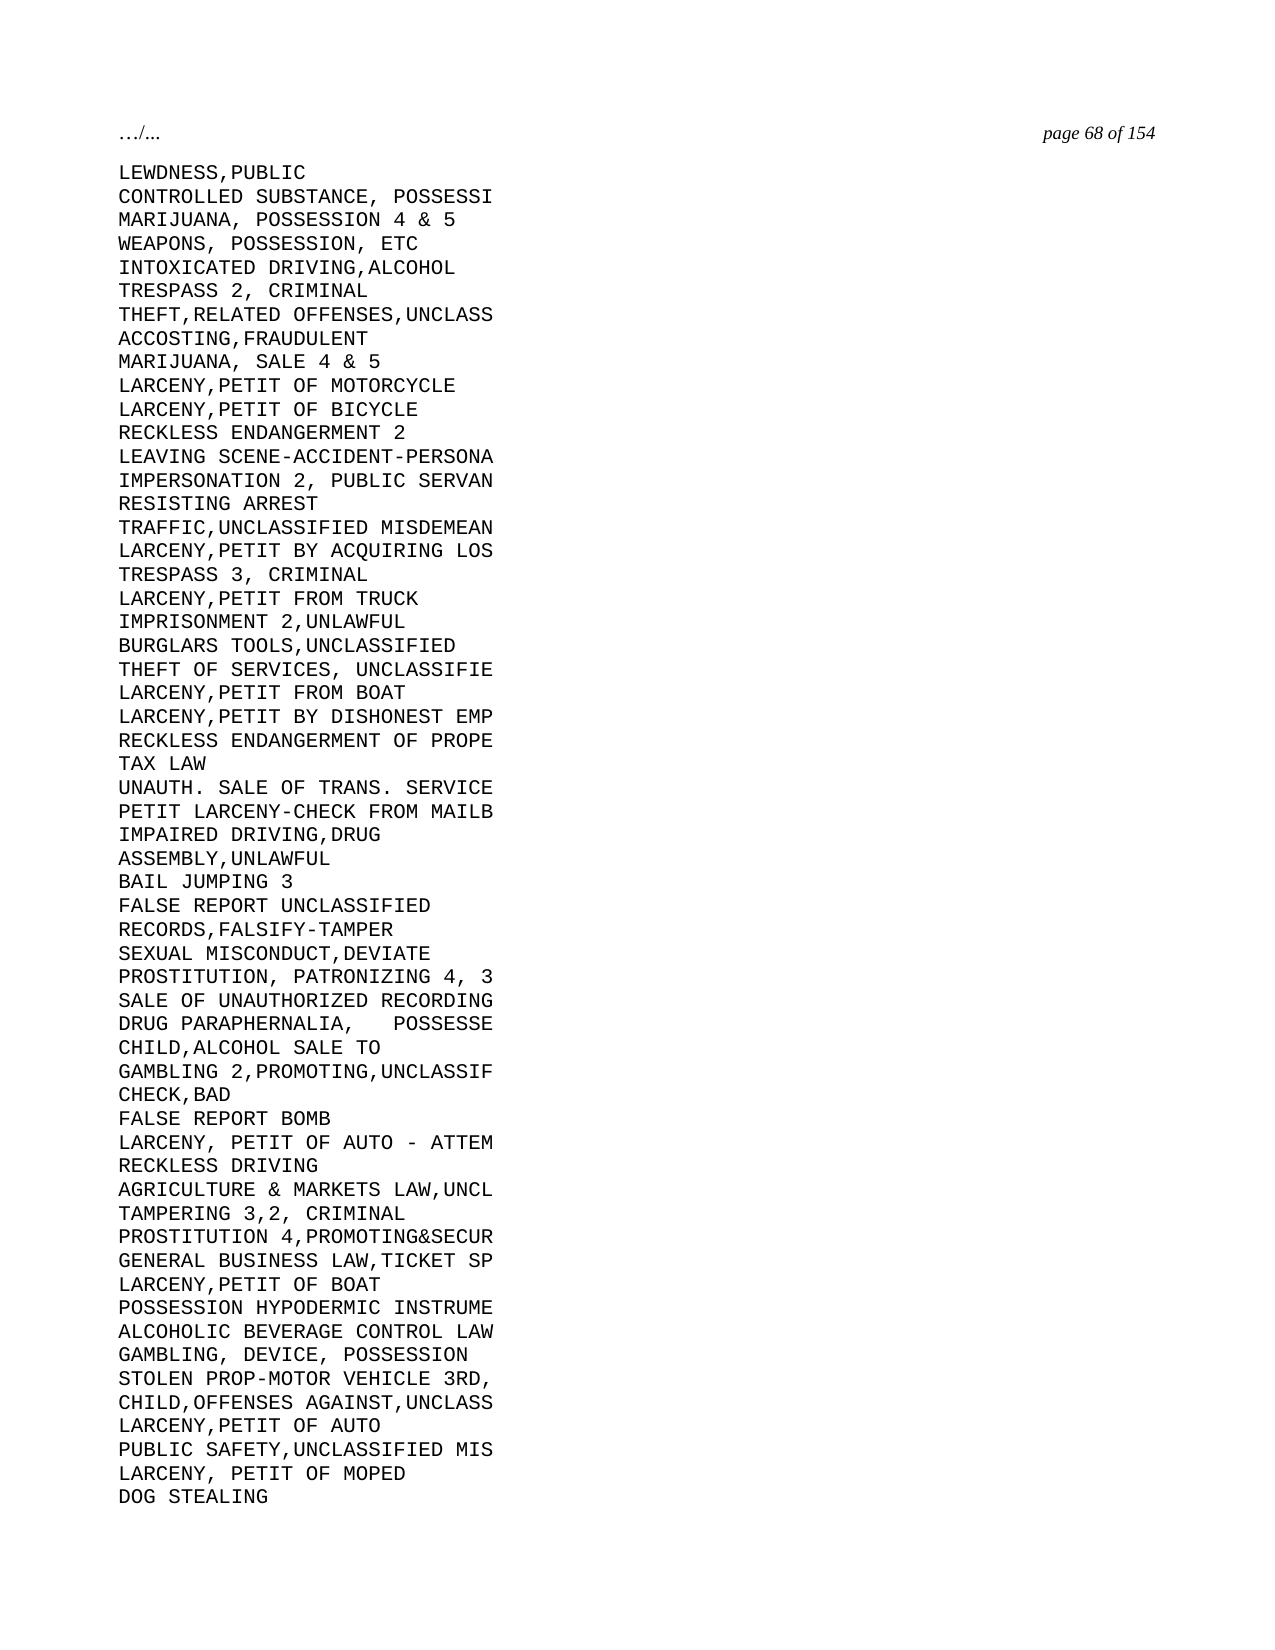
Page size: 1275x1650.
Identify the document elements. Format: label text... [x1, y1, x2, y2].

text LARCENY,PETIT OF AUTO [118, 1415, 1157, 1439]
text STOLEN PROP-MOTOR VEHICLE 3RD, [118, 1368, 1157, 1392]
text THEFT,RELATED OFFENSES,UNCLASS [118, 304, 1157, 328]
text CHECK,BAD [118, 1084, 1157, 1108]
text RESISTING ARREST [118, 493, 1157, 517]
text LARCENY, PETIT OF AUTO - ATTEM [118, 1132, 1157, 1155]
text CHILD,ALCOHOL SALE TO [118, 1037, 1157, 1061]
text DRUG PARAPHERNALIA, POSSESSE [118, 1013, 1157, 1037]
text LARCENY,PETIT FROM TRUCK [118, 588, 1157, 611]
text SEXUAL MISCONDUCT,DEVIATE [118, 942, 1157, 966]
text IMPERSONATION 2, PUBLIC SERVAN [118, 469, 1157, 493]
text POSSESSION HYPODERMIC INSTRUME [118, 1297, 1157, 1321]
text IMPAIRED DRIVING,DRUG [118, 824, 1157, 848]
text ALCOHOLIC BEVERAGE CONTROL LAW [118, 1321, 1157, 1344]
text WEAPONS, POSSESSION, ETC [118, 233, 1157, 257]
text ACCOSTING,FRAUDULENT [118, 328, 1157, 351]
text PUBLIC SAFETY,UNCLASSIFIED MIS [118, 1439, 1157, 1463]
text LEAVING SCENE-ACCIDENT-PERSONA [118, 446, 1157, 469]
text LARCENY,PETIT OF MOTORCYCLE [118, 375, 1157, 399]
text LARCENY, PETIT OF MOPED [118, 1463, 1157, 1486]
text LARCENY,PETIT BY ACQUIRING LOS [118, 541, 1157, 564]
text PROSTITUTION, PATRONIZING 4, 3 [118, 966, 1157, 990]
text LARCENY,PETIT BY DISHONEST EMP [118, 706, 1157, 730]
text RECORDS,FALSIFY-TAMPER [118, 919, 1157, 942]
text INTOXICATED DRIVING,ALCOHOL [118, 257, 1157, 280]
text SALE OF UNAUTHORIZED RECORDING [118, 990, 1157, 1013]
text GAMBLING, DEVICE, POSSESSION [118, 1344, 1157, 1368]
text ASSEMBLY,UNLAWFUL [118, 848, 1157, 872]
text FALSE REPORT UNCLASSIFIED [118, 895, 1157, 919]
text TRAFFIC,UNCLASSIFIED MISDEMEAN [118, 517, 1157, 541]
text TAMPERING 3,2, CRIMINAL [118, 1203, 1157, 1226]
text TRESPASS 2, CRIMINAL [118, 280, 1157, 304]
text THEFT OF SERVICES, UNCLASSIFIE [118, 659, 1157, 682]
text TRESPASS 3, CRIMINAL [118, 564, 1157, 588]
text PETIT LARCENY-CHECK FROM MAILB [118, 801, 1157, 824]
text CHILD,OFFENSES AGAINST,UNCLASS [118, 1392, 1157, 1415]
text GAMBLING 2,PROMOTING,UNCLASSIF [118, 1061, 1157, 1084]
text RECKLESS ENDANGERMENT 2 [118, 422, 1157, 446]
text TAX LAW [118, 753, 1157, 777]
text LARCENY,PETIT OF BICYCLE [118, 399, 1157, 422]
text LARCENY,PETIT OF BOAT [118, 1273, 1157, 1297]
text GENERAL BUSINESS LAW,TICKET SP [118, 1250, 1157, 1273]
text MARIJUANA, SALE 4 & 5 [118, 351, 1157, 375]
text MARIJUANA, POSSESSION 4 & 5 [118, 209, 1157, 233]
text FALSE REPORT BOMB [118, 1108, 1157, 1132]
text BURGLARS TOOLS,UNCLASSIFIED [118, 635, 1157, 659]
text IMPRISONMENT 2,UNLAWFUL [118, 611, 1157, 635]
text LEWDNESS,PUBLIC [118, 162, 1157, 186]
text DOG STEALING [118, 1486, 1157, 1510]
text AGRICULTURE & MARKETS LAW,UNCL [118, 1179, 1157, 1203]
text CONTROLLED SUBSTANCE, POSSESSI [118, 186, 1157, 209]
text LARCENY,PETIT FROM BOAT [118, 682, 1157, 706]
text UNAUTH. SALE OF TRANS. SERVICE [118, 777, 1157, 801]
text RECKLESS DRIVING [118, 1155, 1157, 1179]
text RECKLESS ENDANGERMENT OF PROPE [118, 730, 1157, 753]
text PROSTITUTION 4,PROMOTING&SECUR [118, 1226, 1157, 1250]
text BAIL JUMPING 3 [118, 872, 1157, 895]
